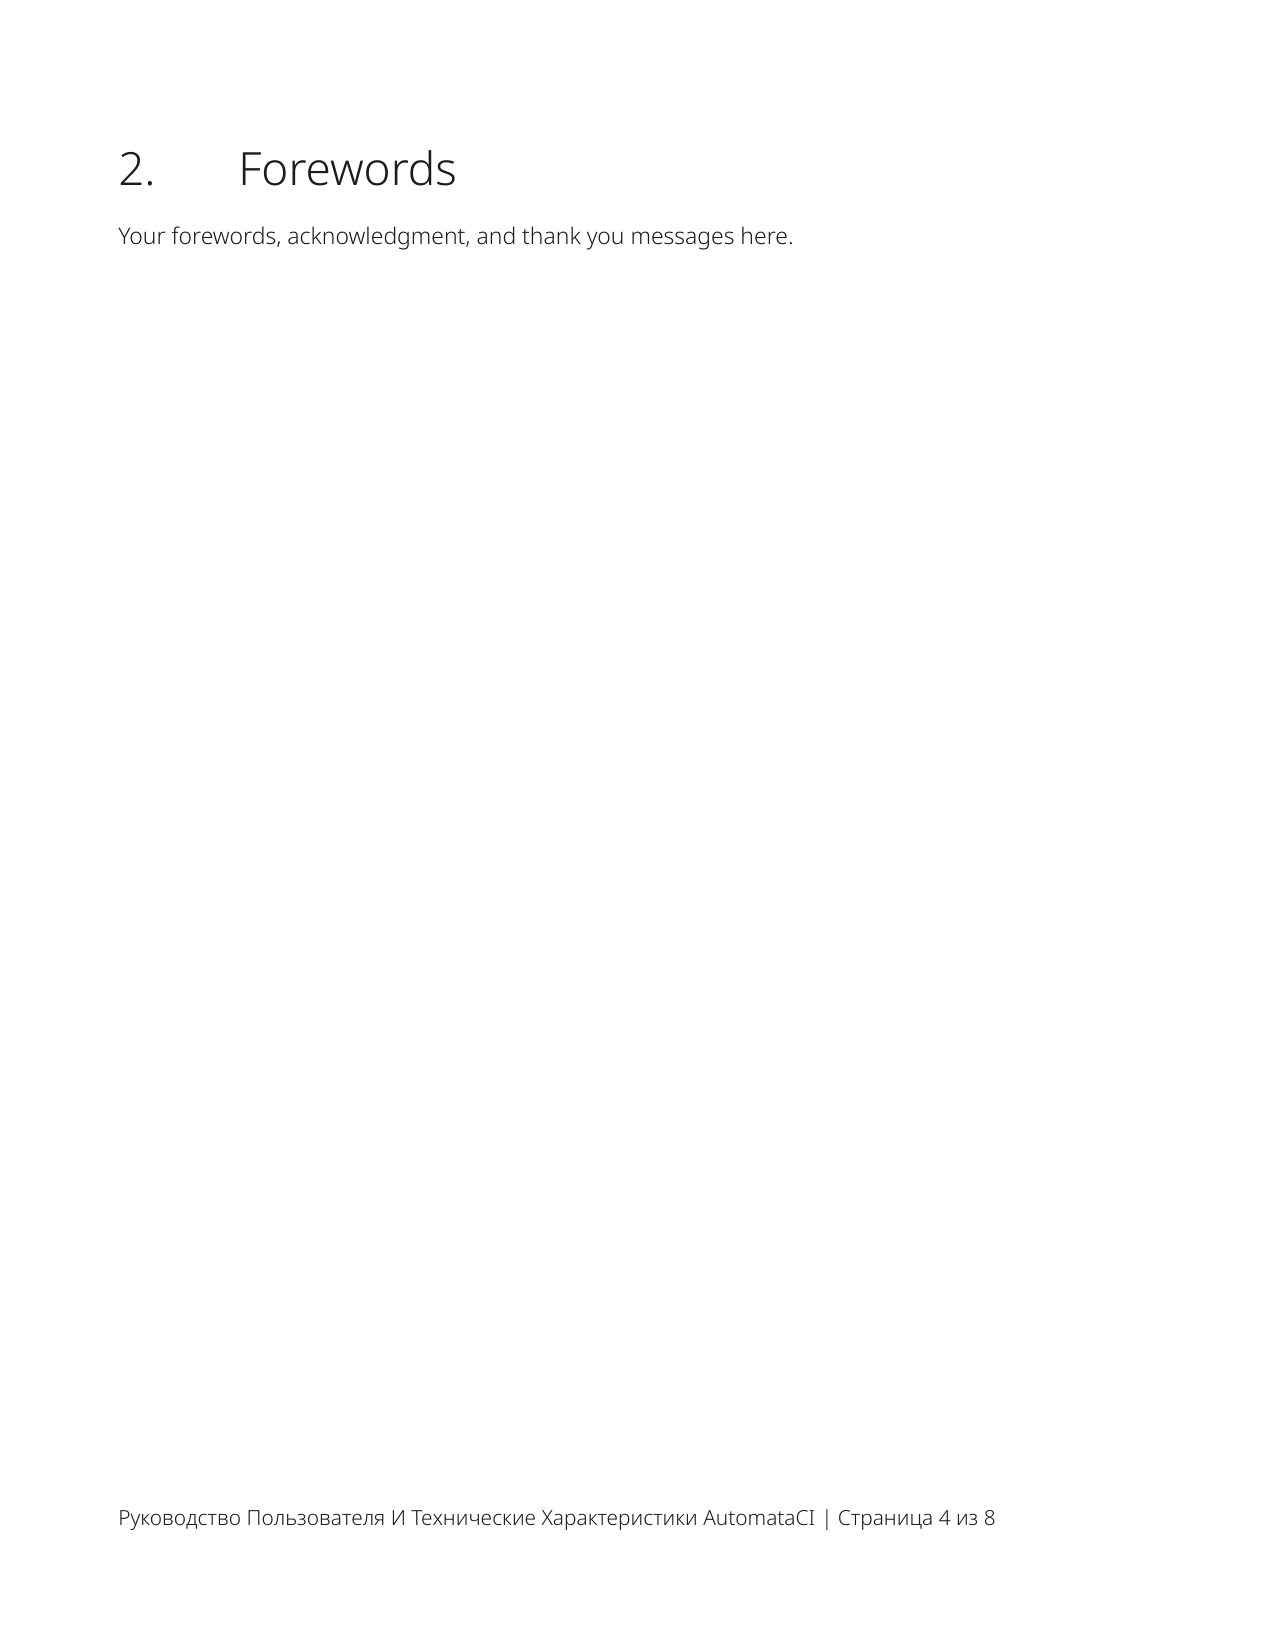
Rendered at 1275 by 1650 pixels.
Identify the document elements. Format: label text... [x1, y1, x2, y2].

subtitle Forewords [118, 136, 1157, 198]
text Your forewords, acknowledgment, and thank you messages here. [118, 220, 1157, 251]
